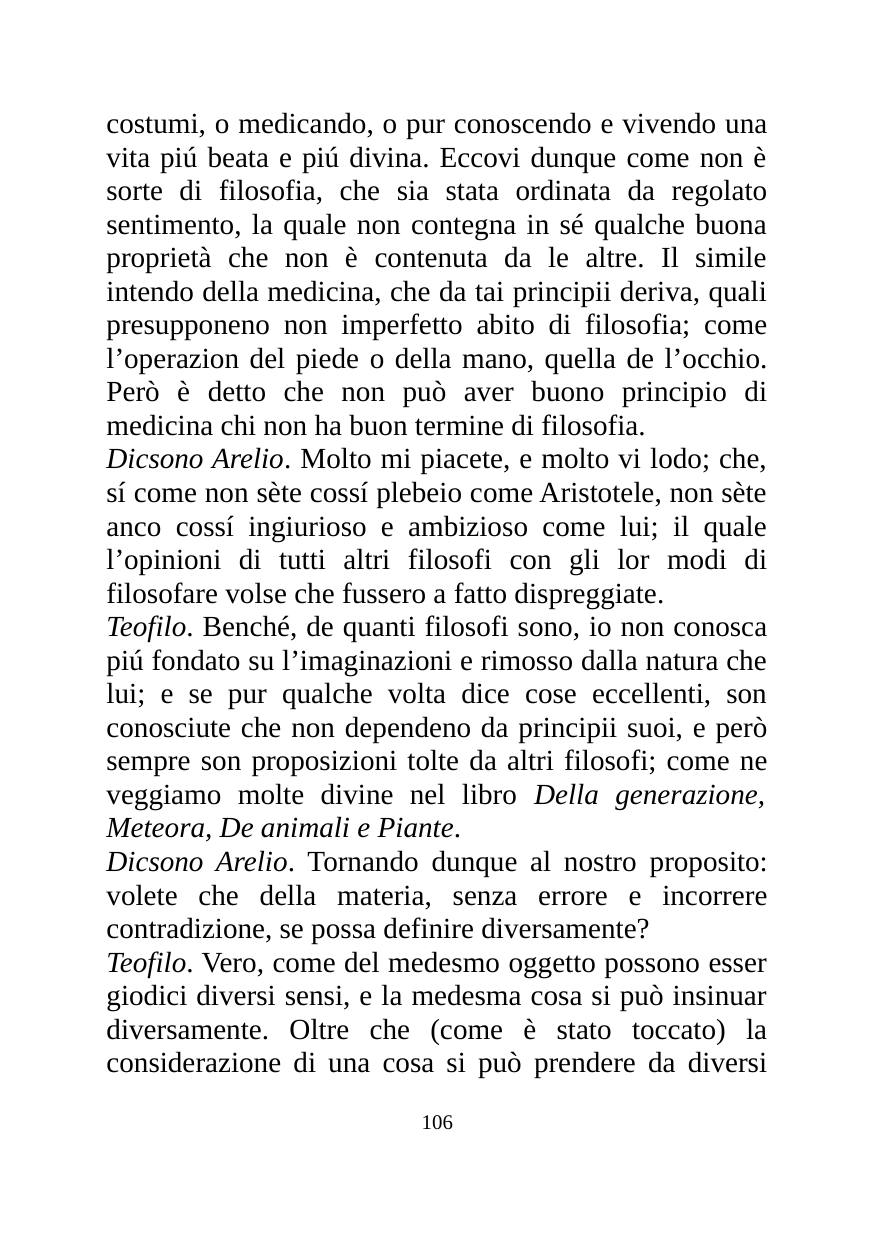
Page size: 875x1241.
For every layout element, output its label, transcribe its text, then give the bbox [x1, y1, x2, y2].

text Dicsono Arelio. Molto mi piacete, e molto vi lodo; che, sí come non sète cossí plebeio come Aristotele, non sète anco cossí ingiurioso e ambizioso come lui; il quale l’opinioni di tutti altri filosofi con gli lor modi di filosofare volse che fussero a fatto dispreggiate. [106, 442, 768, 609]
text Teofilo. Vero, come del medesmo oggetto possono esser giodici diversi sensi, e la medesma cosa si può insinuar diversamente. Oltre che (come è stato toccato) la considerazione di una cosa si può prendere da diversi [106, 945, 768, 1079]
text Dicsono Arelio. Tornando dunque al nostro proposito: volete che della materia, senza errore e incorrere contradizione, se possa definire diversamente? [106, 844, 768, 945]
text Teofilo. Benché, de quanti filosofi sono, io non conosca piú fondato su l’imaginazioni e rimosso dalla natura che lui; e se pur qualche volta dice cose eccellenti, son conosciute che non dependeno da principii suoi, e però sempre son proposizioni tolte da altri filosofi; come ne veggiamo molte divine nel libro Della generazione, Meteora, De animali e Piante. [106, 609, 768, 844]
text costumi, o medicando, o pur conoscendo e vivendo una vita piú beata e piú divina. Eccovi dunque come non è sorte di filosofia, che sia stata ordinata da regolato sentimento, la quale non contegna in sé qualche buona proprietà che non è contenuta da le altre. Il simile intendo della medicina, che da tai principii deriva, quali presupponeno non imperfetto abito di filosofia; come l’operazion del piede o della mano, quella de l’occhio. Però è detto che non può aver buono principio di medicina chi non ha buon termine di filosofia. [106, 106, 768, 442]
